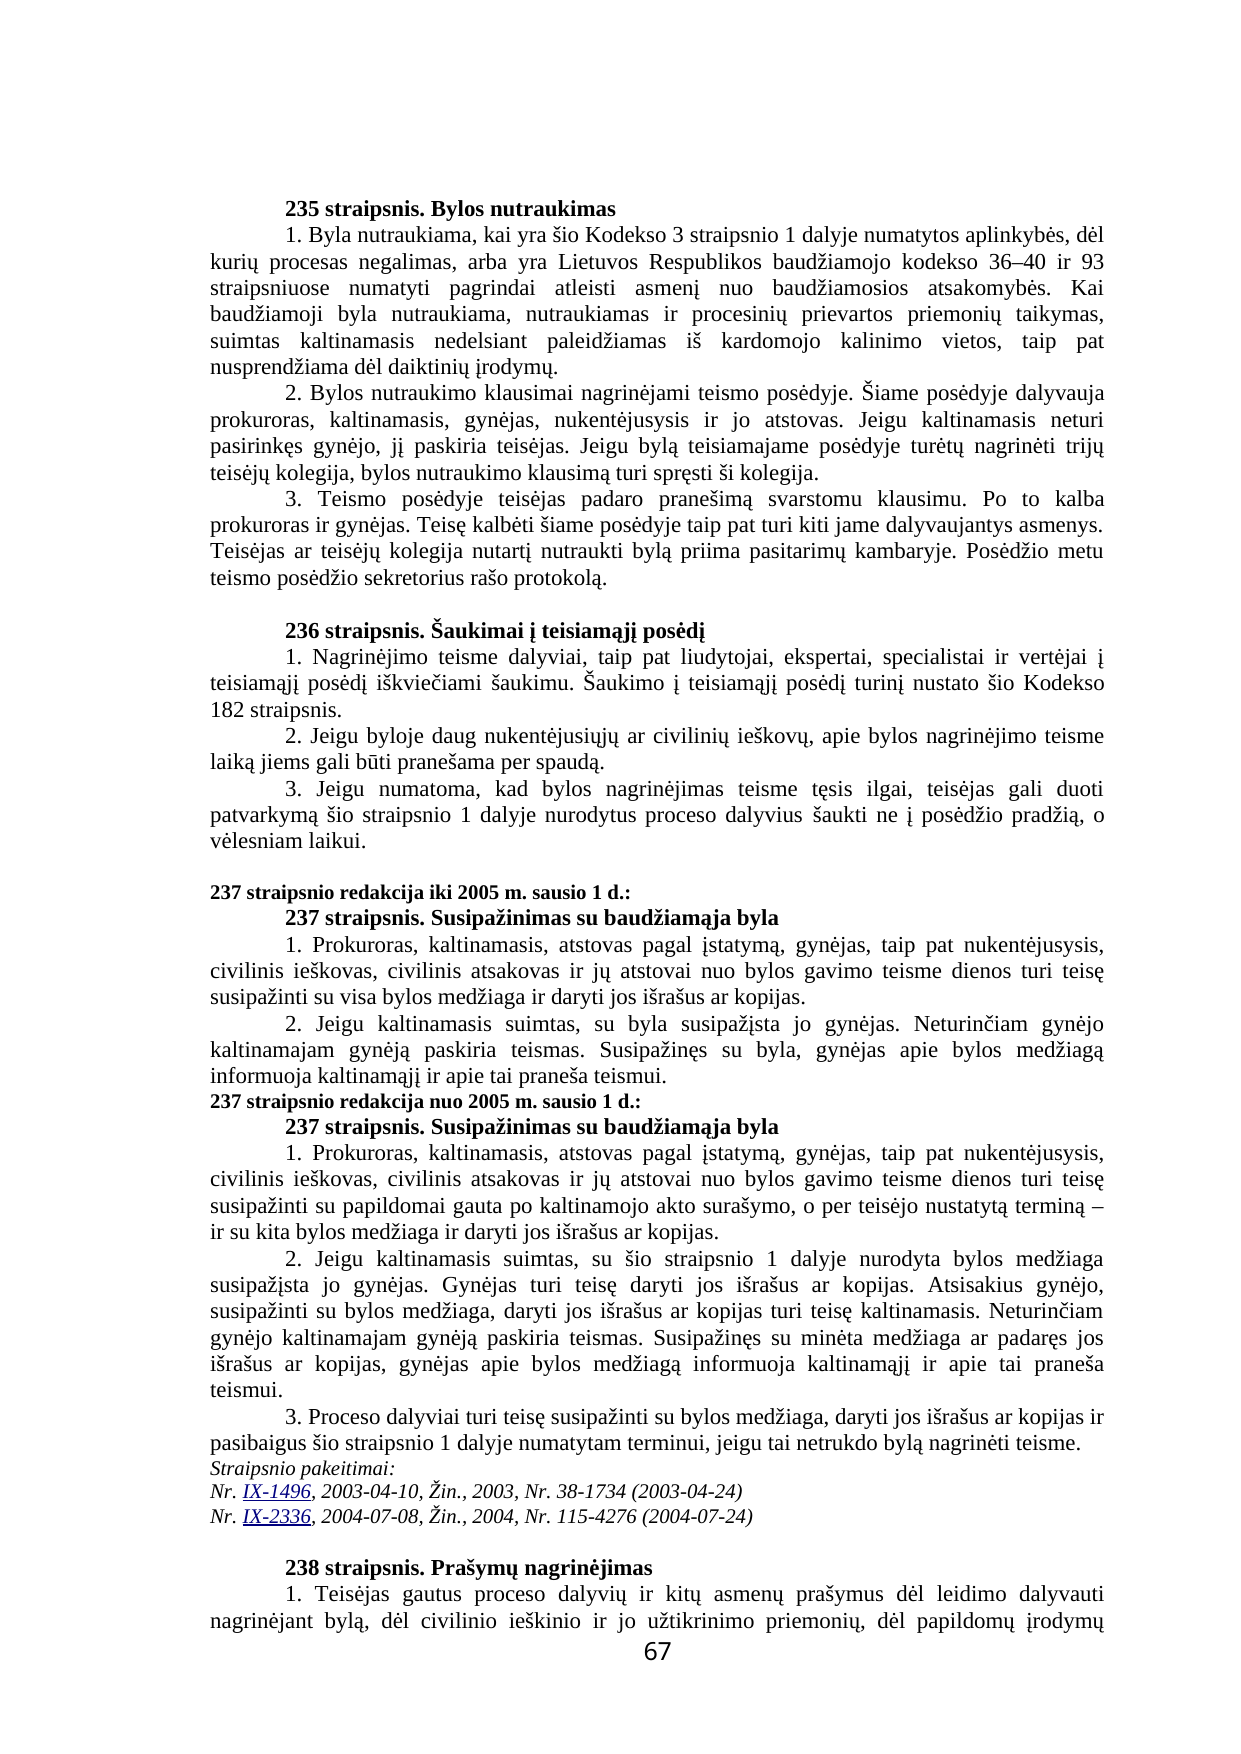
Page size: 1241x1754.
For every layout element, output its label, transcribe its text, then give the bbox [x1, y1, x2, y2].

text 1. Teisėjas gautus proceso dalyvių ir kitų asmenų prašymus dėl leidimo dalyvauti nagrinėjant bylą, dėl civilinio ieškinio ir jo užtikrinimo priemonių, dėl papildomų įrodymų [210, 1580, 1106, 1633]
text 2. Jeigu kaltinamasis suimtas, su šio straipsnio 1 dalyje nurodyta bylos medžiaga susipažįsta jo gynėjas. Gynėjas turi teisę daryti jos išrašus ar kopijas. Atsisakius gynėjo, susipažinti su bylos medžiaga, daryti jos išrašus ar kopijas turi teisę kaltinamasis. Neturinčiam gynėjo kaltinamajam gynėją paskiria teismas. Susipažinęs su minėta medžiaga ar padaręs jos išrašus ar kopijas, gynėjas apie bylos medžiagą informuoja kaltinamąjį ir apie tai praneša teismui. [210, 1244, 1106, 1403]
text Nr. IX-1496, 2003-04-10, Žin., 2003, Nr. 38-1734 (2003-04-24) [210, 1479, 1106, 1503]
text 3. Proceso dalyviai turi teisę susipažinti su bylos medžiaga, daryti jos išrašus ar kopijas ir pasibaigus šio straipsnio 1 dalyje numatytam terminui, jeigu tai netrukdo bylą nagrinėti teisme. [210, 1403, 1106, 1455]
text 237 straipsnis. Susipažinimas su baudžiamąja byla [210, 904, 1106, 931]
text 236 straipsnis. Šaukimai į teisiamąjį posėdį [210, 617, 1106, 643]
text 237 straipsnis. Susipažinimas su baudžiamąja byla [210, 1113, 1106, 1139]
text 3. Teismo posėdyje teisėjas padaro pranešimą svarstomu klausimu. Po to kalba prokuroras ir gynėjas. Teisę kalbėti šiame posėdyje taip pat turi kiti jame dalyvaujantys asmenys. Teisėjas ar teisėjų kolegija nutartį nutraukti bylą priima pasitarimų kambaryje. Posėdžio metu teismo posėdžio sekretorius rašo protokolą. [210, 485, 1106, 590]
text 2. Bylos nutraukimo klausimai nagrinėjami teismo posėdyje. Šiame posėdyje dalyvauja prokuroras, kaltinamasis, gynėjas, nukentėjusysis ir jo atstovas. Jeigu kaltinamasis neturi pasirinkęs gynėjo, jį paskiria teisėjas. Jeigu bylą teisiamajame posėdyje turėtų nagrinėti trijų teisėjų kolegija, bylos nutraukimo klausimą turi spręsti ši kolegija. [210, 379, 1106, 485]
text 1. Nagrinėjimo teisme dalyviai, taip pat liudytojai, ekspertai, specialistai ir vertėjai į teisiamąjį posėdį iškviečiami šaukimu. Šaukimo į teisiamąjį posėdį turinį nustato šio Kodekso 182 straipsnis. [210, 643, 1106, 722]
text 237 straipsnio redakcija iki 2005 m. sausio 1 d.: [210, 880, 1106, 904]
text 235 straipsnis. Bylos nutraukimas [210, 195, 1106, 221]
text 1. Prokuroras, kaltinamasis, atstovas pagal įstatymą, gynėjas, taip pat nukentėjusysis, civilinis ieškovas, civilinis atsakovas ir jų atstovai nuo bylos gavimo teisme dienos turi teisę susipažinti su visa bylos medžiaga ir daryti jos išrašus ar kopijas. [210, 931, 1106, 1010]
text 2. Jeigu byloje daug nukentėjusiųjų ar civilinių ieškovų, apie bylos nagrinėjimo teisme laiką jiems gali būti pranešama per spaudą. [210, 722, 1106, 775]
text 1. Byla nutraukiama, kai yra šio Kodekso 3 straipsnio 1 dalyje numatytos aplinkybės, dėl kurių procesas negalimas, arba yra Lietuvos Respublikos baudžiamojo kodekso 36–40 ir 93 straipsniuose numatyti pagrindai atleisti asmenį nuo baudžiamosios atsakomybės. Kai baudžiamoji byla nutraukiama, nutraukiamas ir procesinių prievartos priemonių taikymas, suimtas kaltinamasis nedelsiant paleidžiamas iš kardomojo kalinimo vietos, taip pat nusprendžiama dėl daiktinių įrodymų. [210, 221, 1106, 379]
text Straipsnio pakeitimai: [210, 1455, 1106, 1479]
text 237 straipsnio redakcija nuo 2005 m. sausio 1 d.: [210, 1089, 1106, 1113]
text 2. Jeigu kaltinamasis suimtas, su byla susipažįsta jo gynėjas. Neturinčiam gynėjo kaltinamajam gynėją paskiria teismas. Susipažinęs su byla, gynėjas apie bylos medžiagą informuoja kaltinamąjį ir apie tai praneša teismui. [210, 1010, 1106, 1089]
text 1. Prokuroras, kaltinamasis, atstovas pagal įstatymą, gynėjas, taip pat nukentėjusysis, civilinis ieškovas, civilinis atsakovas ir jų atstovai nuo bylos gavimo teisme dienos turi teisę susipažinti su papildomai gauta po kaltinamojo akto surašymo, o per teisėjo nustatytą terminą – ir su kita bylos medžiaga ir daryti jos išrašus ar kopijas. [210, 1139, 1106, 1244]
text Nr. IX-2336, 2004-07-08, Žin., 2004, Nr. 115-4276 (2004-07-24) [210, 1503, 1106, 1528]
text 3. Jeigu numatoma, kad bylos nagrinėjimas teisme tęsis ilgai, teisėjas gali duoti patvarkymą šio straipsnio 1 dalyje nurodytus proceso dalyvius šaukti ne į posėdžio pradžią, o vėlesniam laikui. [210, 775, 1106, 854]
text 238 straipsnis. Prašymų nagrinėjimas [210, 1554, 1106, 1580]
